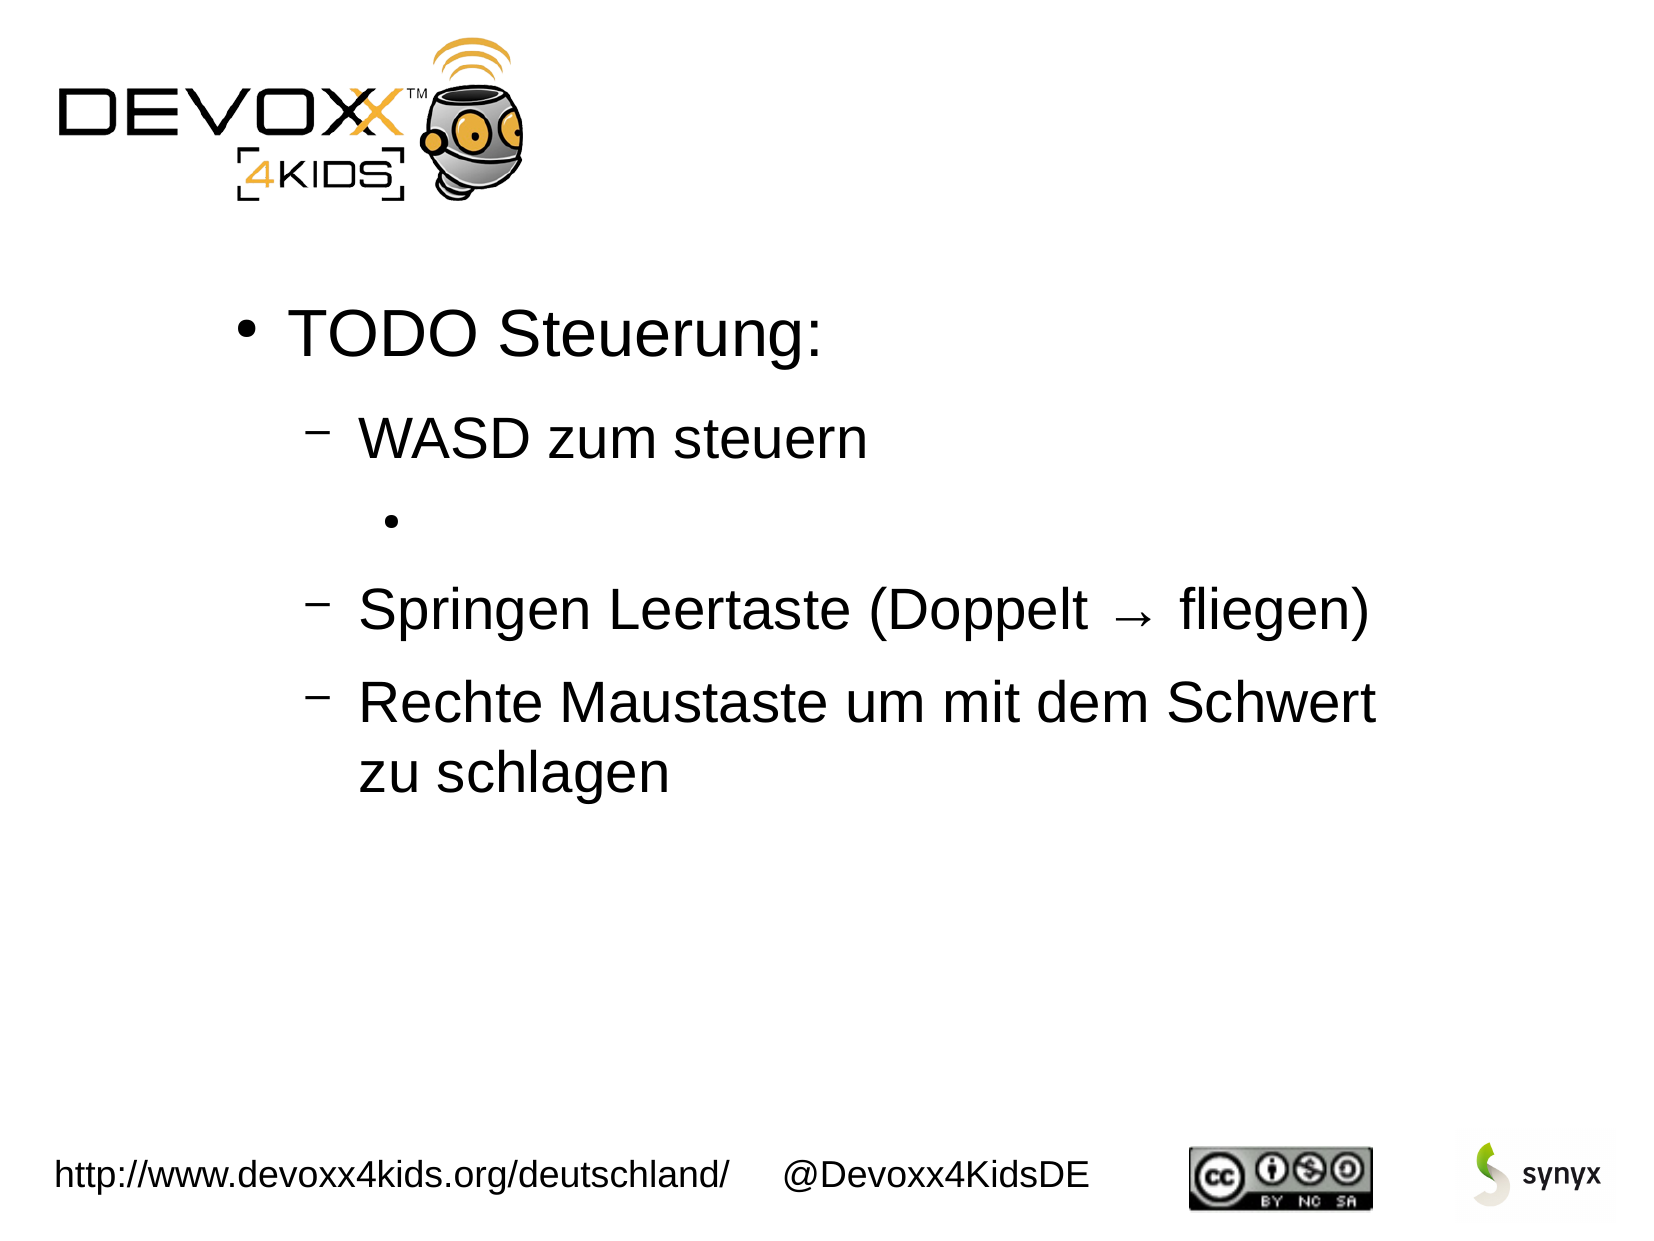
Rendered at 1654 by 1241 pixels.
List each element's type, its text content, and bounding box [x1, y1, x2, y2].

list TODO Steuerung: WASD zum steuern Springen Leertaste (Doppelt → fliegen) Rechte Maustaste um mit dem Schwert zu schlagen [217, 290, 1437, 1010]
title [82, 49, 1571, 257]
picture [1455, 1128, 1616, 1223]
picture [1189, 1146, 1373, 1213]
picture [59, 37, 523, 201]
